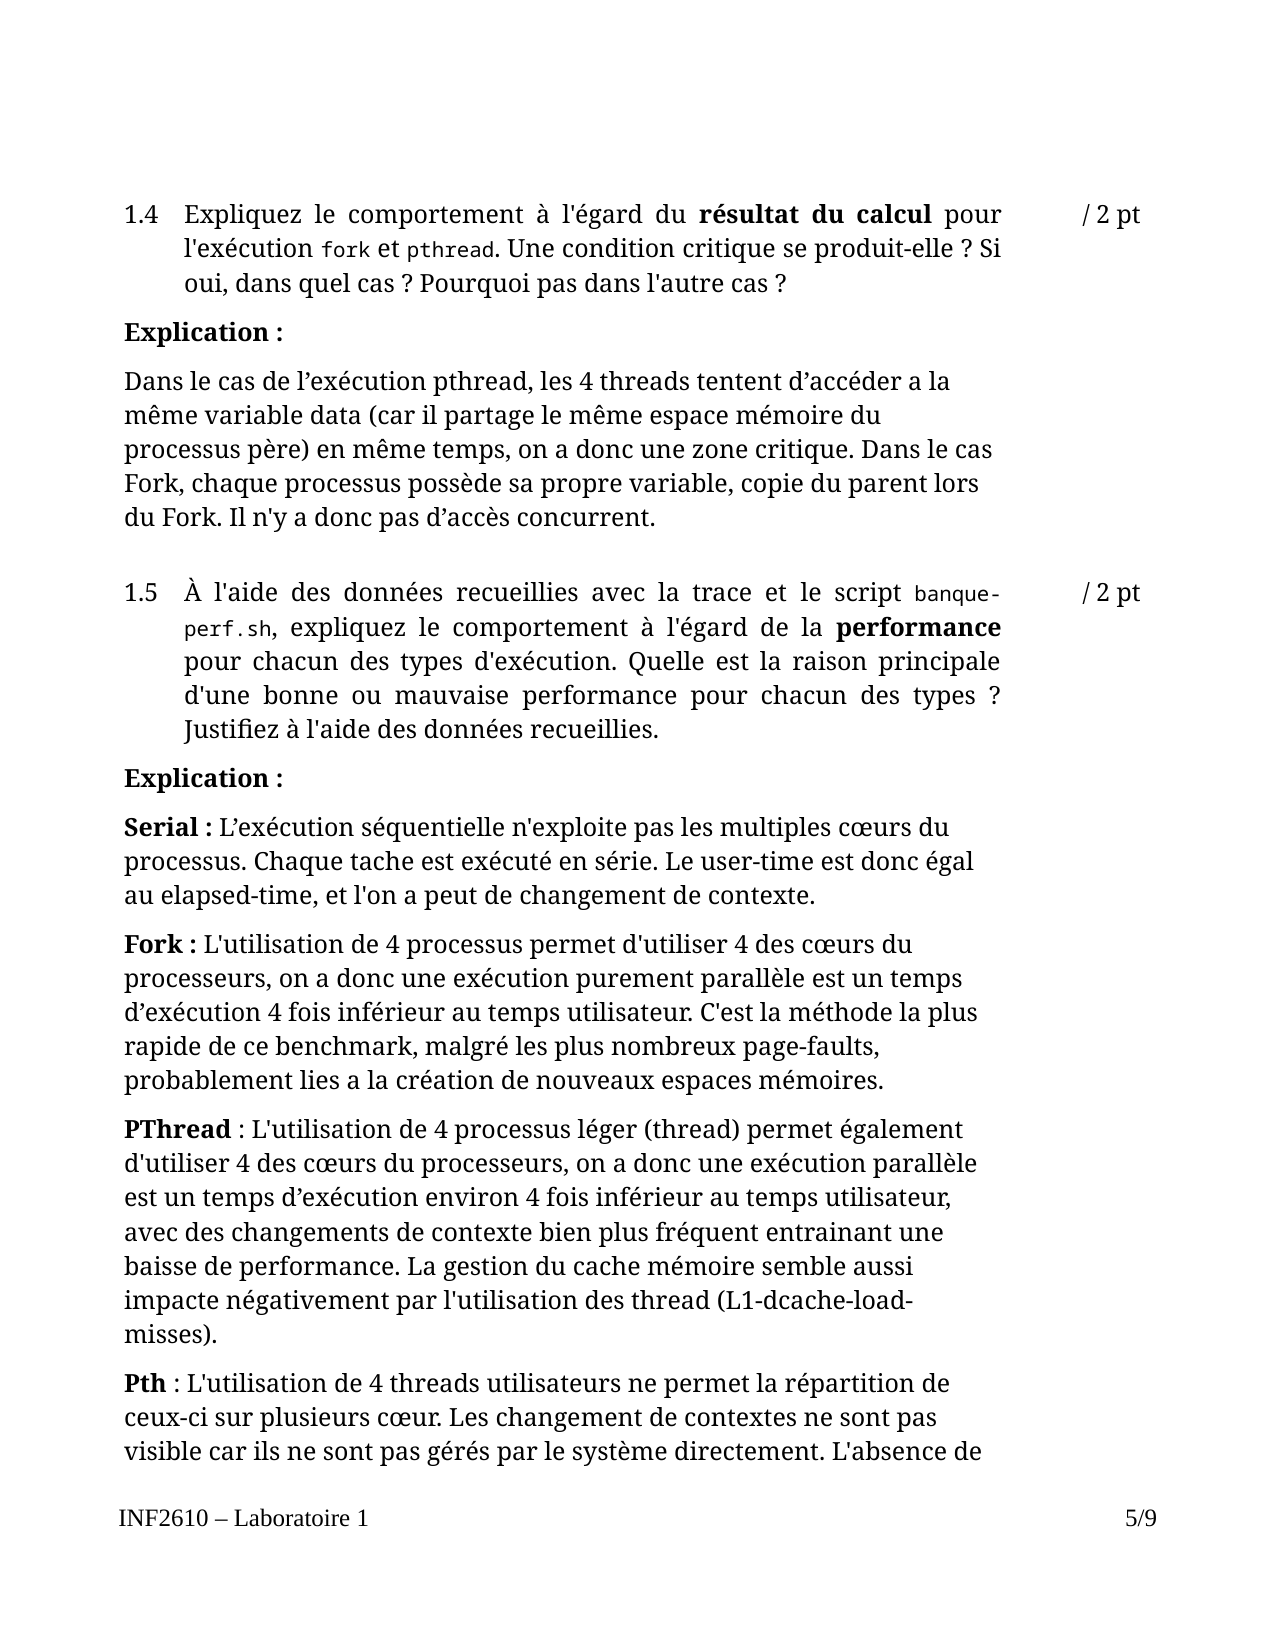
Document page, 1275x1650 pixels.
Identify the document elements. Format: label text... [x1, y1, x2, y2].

table_cell À l'aide des données recueillies avec la trace et le script banque-perf.sh, expliquez le comportement à l'égard de la performance pour chacun des types d'exécution. Quelle est la raison principale d'une bonne ou mauvaise performance pour chacun des types ? Justifiez à l'aide des données recueillies. Explication : Serial : L’exécution séquentielle n'exploite pas les multiples cœurs du processus. Chaque tache est exécuté en série. Le user-time est donc égal au elapsed-time, et l'on a peut de changement de contexte. Fork : L'utilisation de 4 processus permet d'utiliser 4 des cœurs du processeurs, on a donc une exécution purement parallèle est un temps d’exécution 4 fois inférieur au temps utilisateur. C'est la méthode la plus rapide de ce benchmark, malgré les plus nombreux page-faults, probablement lies a la création de nouveaux espaces mémoires. PThread : L'utilisation de 4 processus léger (thread) permet également d'utiliser 4 des cœurs du processeurs, on a donc une exécution parallèle est un temps d’exécution environ 4 fois inférieur au temps utilisateur, avec des changements de contexte bien plus fréquent entrainant une baisse de performance. La gestion du cache mémoire semble aussi impacte négativement par l'utilisation des thread (L1-dcache-load-misses). Pth : L'utilisation de 4 threads utilisateurs ne permet la répartition de ceux-ci sur plusieurs cœur. Les changement de contextes ne sont pas visible car ils ne sont pas gérés par le système directement. L'absence de [118, 554, 1007, 1473]
table_cell / 2 pt [1077, 554, 1155, 1473]
table_cell [1008, 554, 1077, 1473]
table_cell Expliquez le comportement à l'égard du résultat du calcul pour l'exécution fork et pthread. Une condition critique se produit-elle ? Si oui, dans quel cas ? Pourquoi pas dans l'autre cas ? Explication : Dans le cas de l’exécution pthread, les 4 threads tentent d’accéder a la même variable data (car il partage le même espace mémoire du processus père) en même temps, on a donc une zone critique. Dans le cas Fork, chaque processus possède sa propre variable, copie du parent lors du Fork. Il n'y a donc pas d’accès concurrent. [118, 176, 1007, 554]
table_cell [1008, 176, 1077, 554]
table_cell / 2 pt [1077, 176, 1155, 554]
